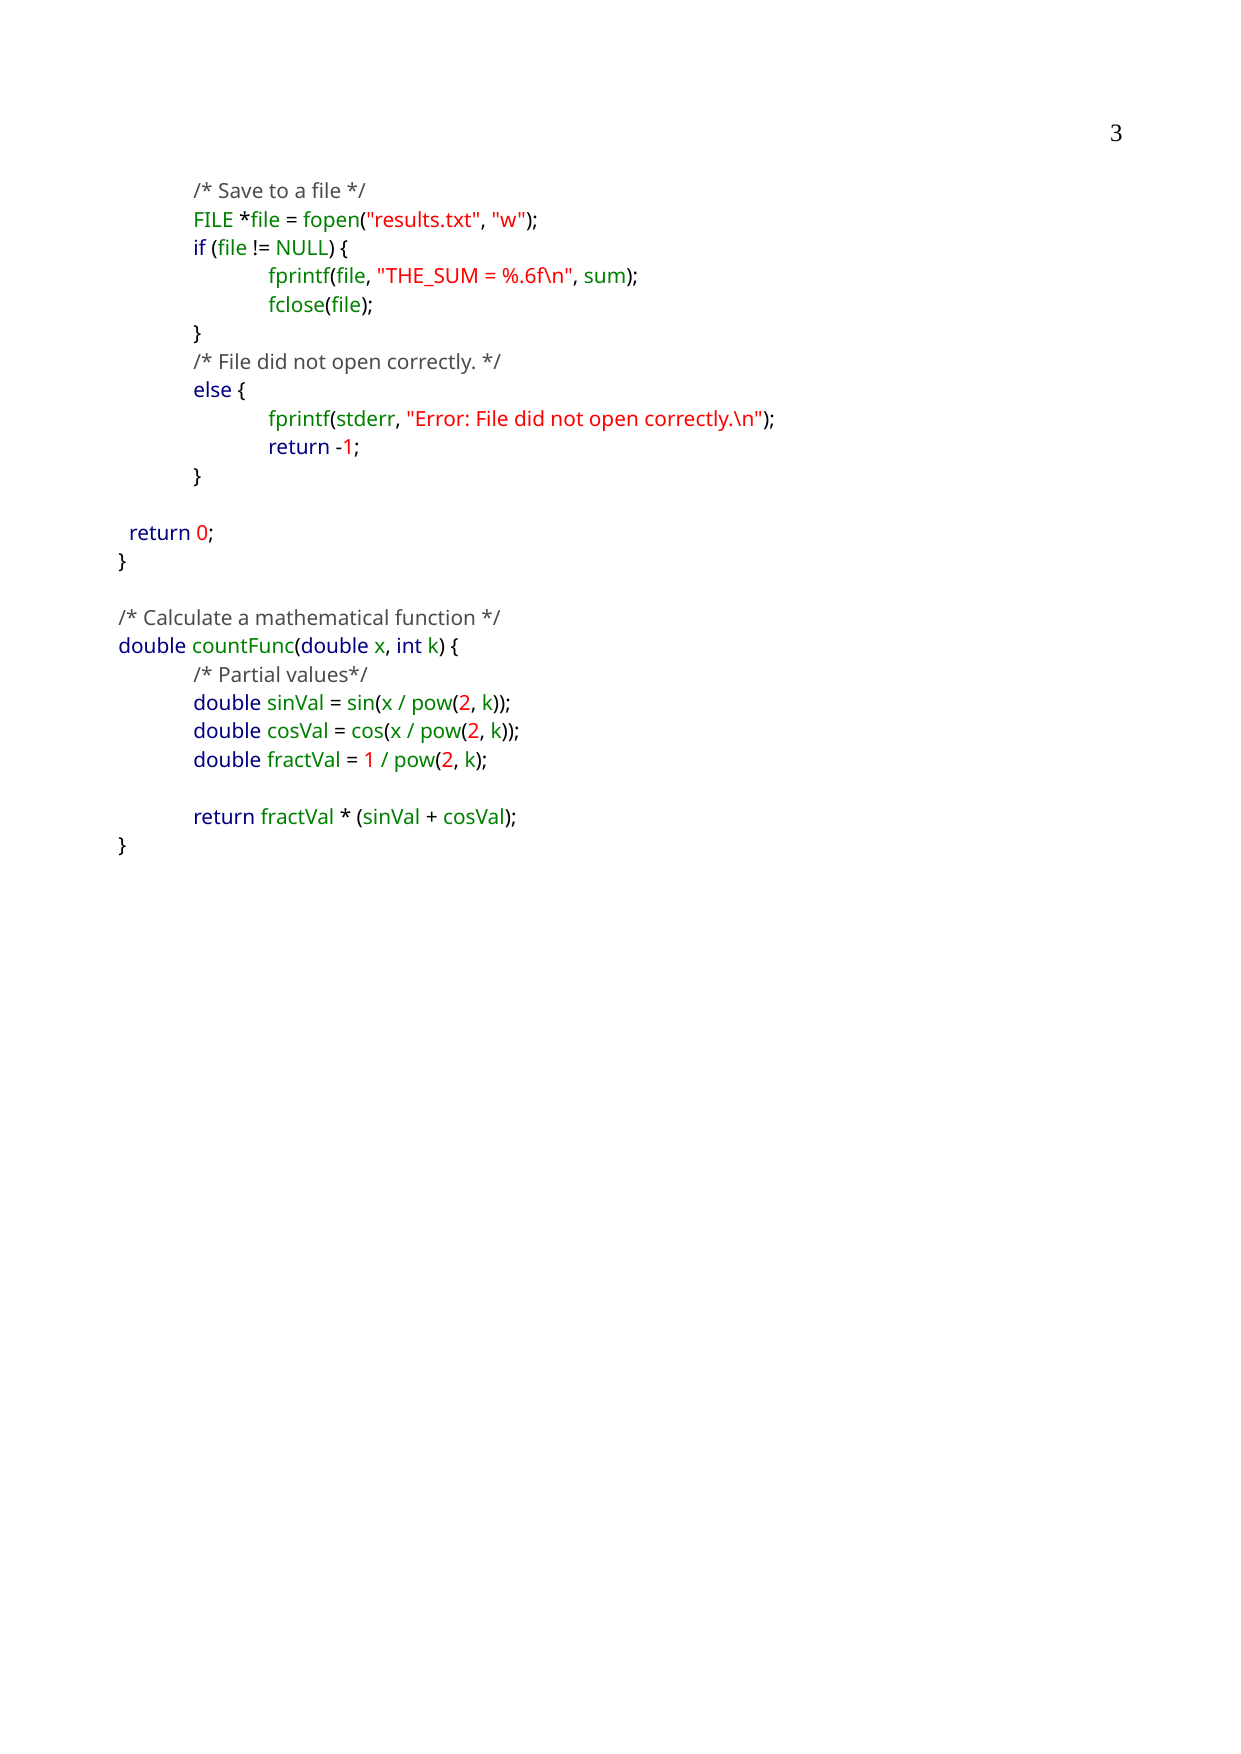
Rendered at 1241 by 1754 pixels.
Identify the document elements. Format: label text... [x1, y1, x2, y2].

text FILE *file = fopen("results.txt", "w"); [118, 205, 1122, 233]
text } [118, 318, 1122, 347]
text /* File did not open correctly. */ [118, 347, 1122, 375]
text double fractVal = 1 / pow(2, k); [118, 745, 1122, 773]
text fprintf(file, "THE_SUM = %.6f\n", sum); [118, 262, 1122, 290]
text } [118, 830, 1122, 859]
text /* Partial values*/ [118, 660, 1122, 688]
text } [118, 461, 1122, 489]
text /* Save to a file */ [118, 176, 1122, 205]
text fprintf(stderr, "Error: File did not open correctly.\n"); [118, 404, 1122, 432]
text return fractVal * (sinVal + cosVal); [118, 802, 1122, 830]
text } [118, 546, 1122, 574]
text return 0; [118, 518, 1122, 546]
text double sinVal = sin(x / pow(2, k)); [118, 688, 1122, 717]
text double cosVal = cos(x / pow(2, k)); [118, 717, 1122, 745]
text if (file != NULL) { [118, 233, 1122, 262]
text else { [118, 375, 1122, 404]
text return -1; [118, 432, 1122, 461]
text fclose(file); [118, 290, 1122, 318]
text double countFunc(double x, int k) { [118, 631, 1122, 660]
text /* Calculate a mathematical function */ [118, 603, 1122, 631]
